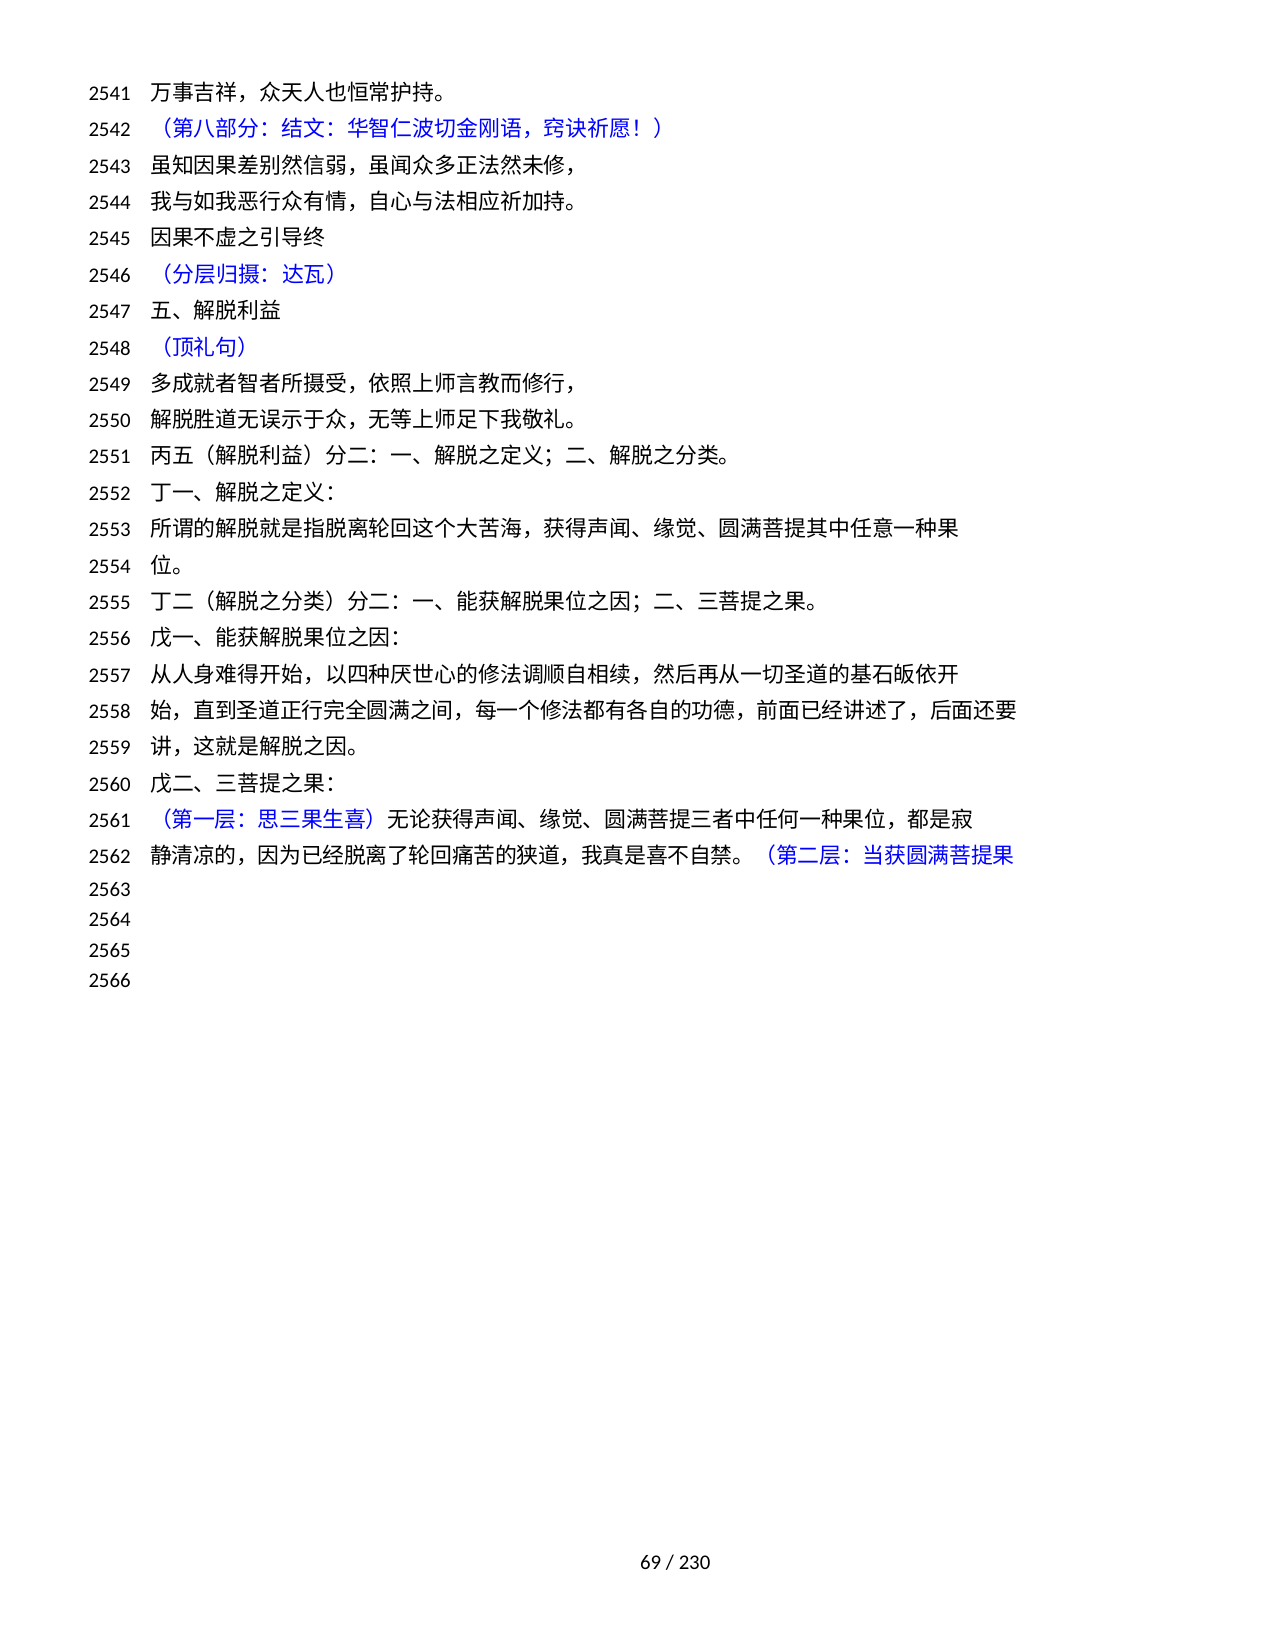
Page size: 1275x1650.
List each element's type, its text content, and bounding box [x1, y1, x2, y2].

text 位。 [150, 548, 1200, 579]
text （顶礼句） [150, 329, 1200, 361]
text 我与如我恶行众有情，自心与法相应祈加持。 [150, 184, 1200, 216]
text 丙五（解脱利益）分二：一、解脱之定义；二、解脱之分类。 [150, 438, 1200, 470]
text 多成就者智者所摄受，依照上师言教而修行， [150, 366, 1200, 397]
text 始，直到圣道正行完全圆满之间，每一个修法都有各自的功德，前面已经讲述了，后面还要 [150, 693, 1200, 725]
text 戊二、三菩提之果： [150, 766, 1200, 797]
text 万事吉祥，众天人也恒常护持。 [150, 75, 1200, 107]
text 解脱胜道无误示于众，无等上师足下我敬礼。 [150, 402, 1200, 434]
text 讲，这就是解脱之因。 [150, 729, 1200, 761]
text （分层归摄：达瓦） [150, 257, 1200, 288]
text 从人身难得开始，以四种厌世心的修法调顺自相续，然后再从一切圣道的基石皈依开 [150, 657, 1200, 688]
text 静清凉的，因为已经脱离了轮回痛苦的狭道，我真是喜不自禁。（第二层：当获圆满菩提果 [150, 838, 1200, 870]
text 丁一、解脱之定义： [150, 475, 1200, 507]
text 因果不虚之引导终 [150, 220, 1200, 252]
text 丁二（解脱之分类）分二：一、能获解脱果位之因；二、三菩提之果。 [150, 584, 1200, 616]
text （第八部分：结文：华智仁波切金刚语，窍诀祈愿！） [150, 111, 1200, 143]
text 虽知因果差别然信弱，虽闻众多正法然未修， [150, 148, 1200, 179]
text 五、解脱利益 [150, 293, 1200, 325]
text （第一层：思三果生喜）无论获得声闻、缘觉、圆满菩提三者中任何一种果位，都是寂 [150, 802, 1200, 834]
text 戊一、能获解脱果位之因： [150, 620, 1200, 652]
text 所谓的解脱就是指脱离轮回这个大苦海，获得声闻、缘觉、圆满菩提其中任意一种果 [150, 511, 1200, 543]
